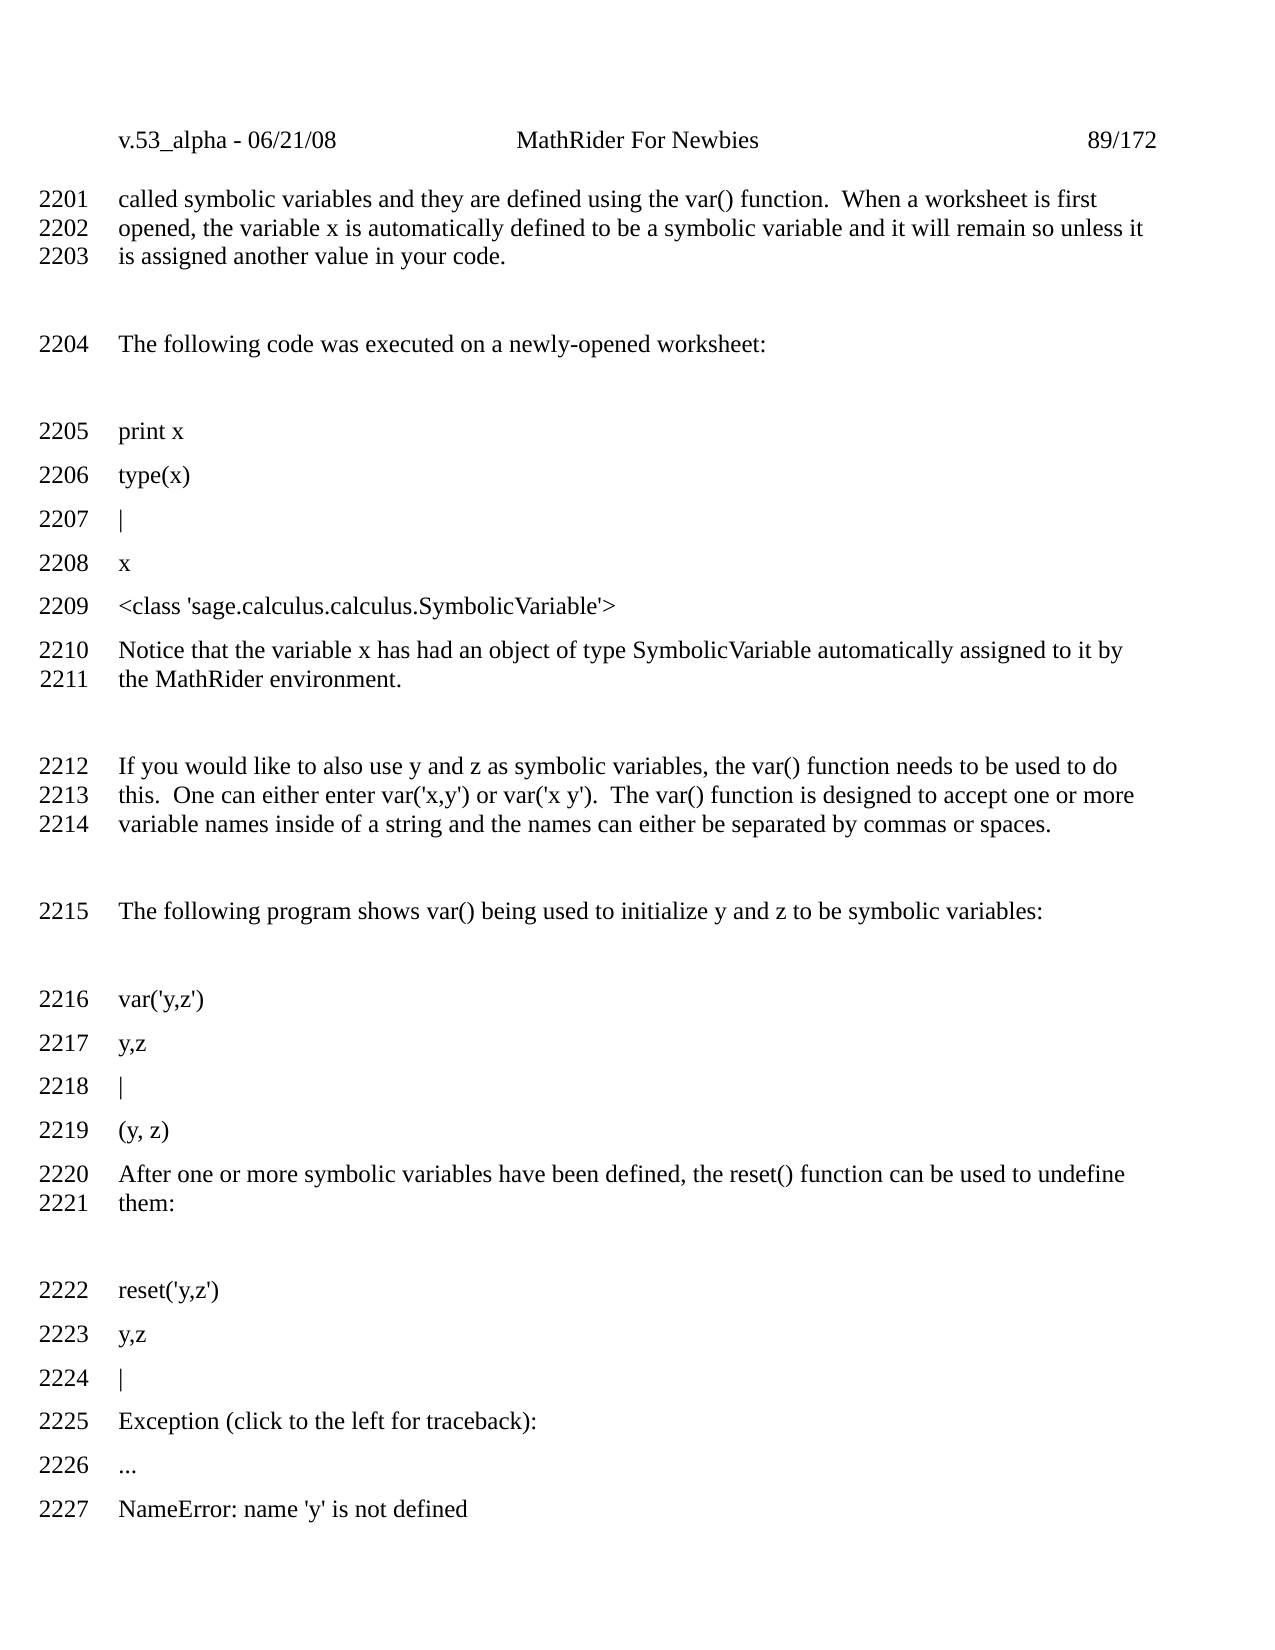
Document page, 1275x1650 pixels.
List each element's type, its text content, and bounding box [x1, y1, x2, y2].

text NameError: name 'y' is not defined [118, 1494, 1157, 1523]
text y,z [118, 1028, 1157, 1056]
text print x [118, 416, 1157, 445]
text After one or more symbolic variables have been defined, the reset() function can be used to undefine them: [118, 1159, 1157, 1216]
text reset('y,z') [118, 1275, 1157, 1304]
text | [118, 1363, 1157, 1391]
text var('y,z') [118, 984, 1157, 1013]
text called symbolic variables and they are defined using the var() function. When a worksheet is first opened, the variable x is automatically defined to be a symbolic variable and it will remain so unless it is assigned another value in your code. [118, 184, 1157, 270]
text | [118, 1071, 1157, 1100]
text The following program shows var() being used to initialize y and z to be symbolic variables: [118, 896, 1157, 925]
text (y, z) [118, 1115, 1157, 1144]
text Exception (click to the left for traceback): [118, 1406, 1157, 1435]
text type(x) [118, 460, 1157, 489]
text <class 'sage.calculus.calculus.SymbolicVariable'> [118, 591, 1157, 620]
text If you would like to also use y and z as symbolic variables, the var() function needs to be used to do this. One can either enter var('x,y') or var('x y'). The var() function is designed to accept one or more variable names inside of a string and the names can either be separated by commas or spaces. [118, 751, 1157, 838]
text Notice that the variable x has had an object of type SymbolicVariable automatically assigned to it by the MathRider environment. [118, 635, 1157, 693]
text ... [118, 1450, 1157, 1479]
text y,z [118, 1319, 1157, 1348]
text The following code was executed on a newly-opened worksheet: [118, 329, 1157, 358]
text | [118, 504, 1157, 533]
text x [118, 548, 1157, 576]
